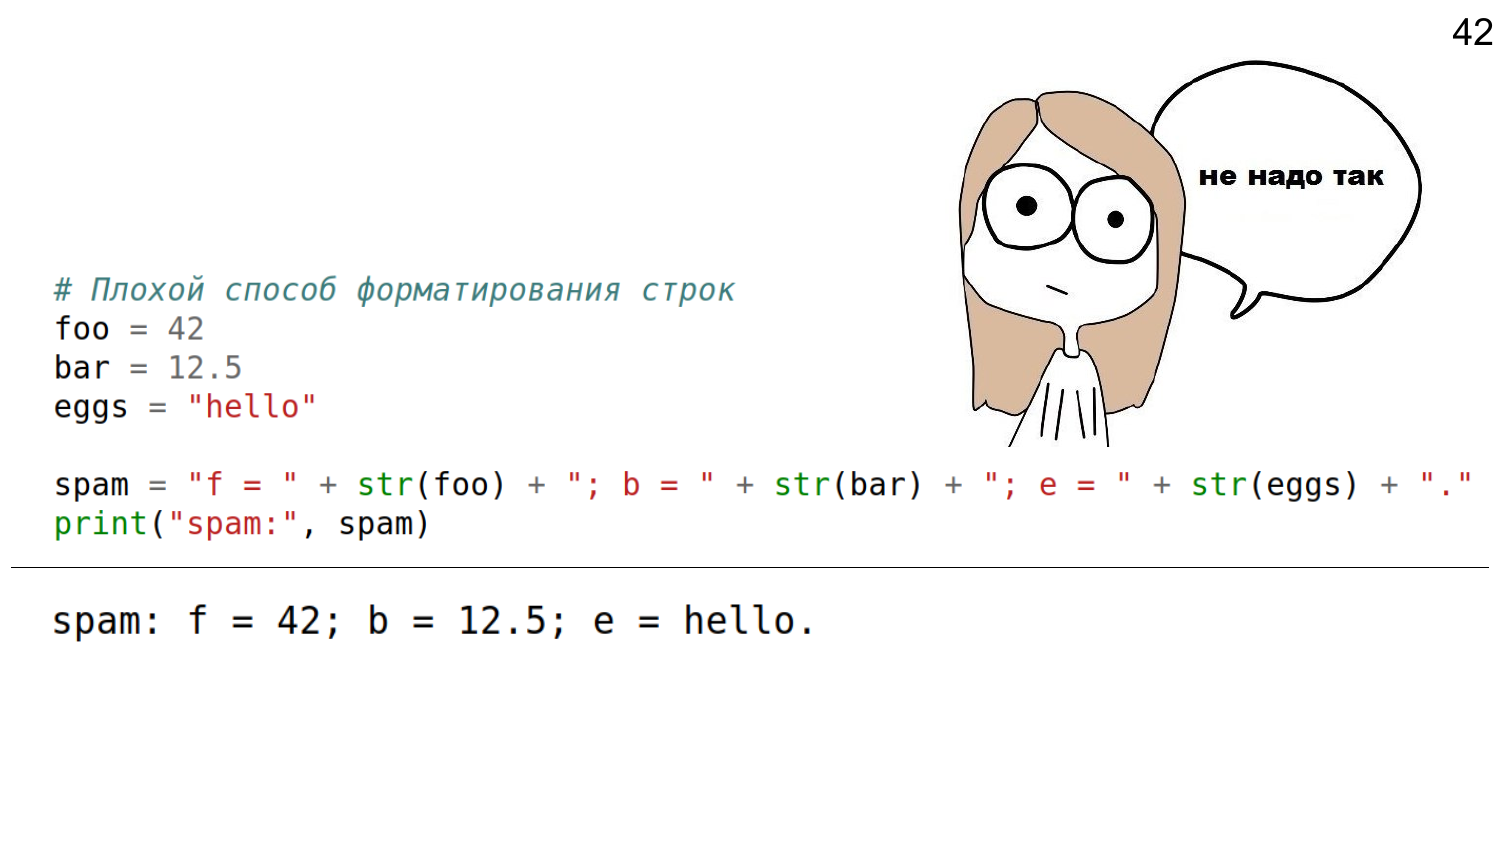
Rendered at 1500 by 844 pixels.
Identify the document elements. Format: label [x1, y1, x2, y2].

picture [47, 597, 822, 653]
picture [47, 57, 1484, 549]
